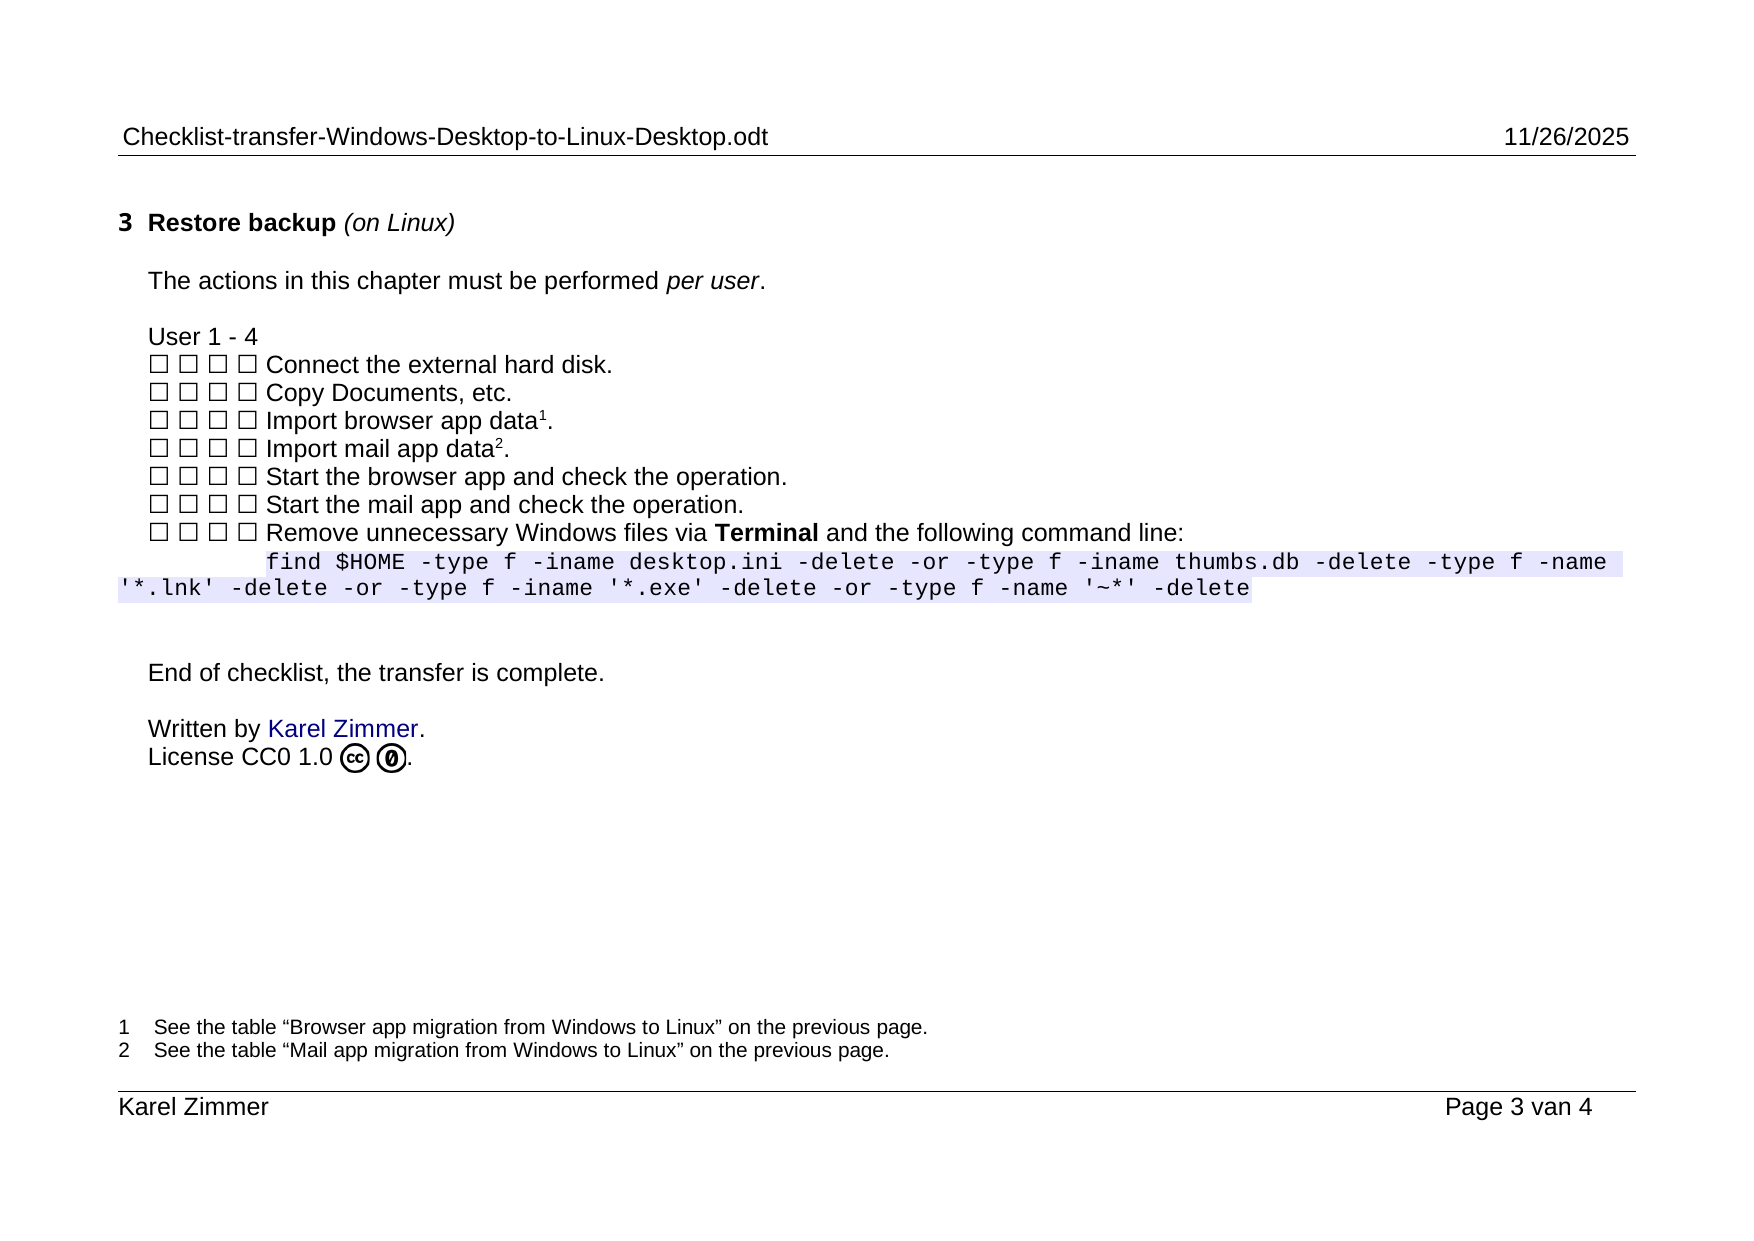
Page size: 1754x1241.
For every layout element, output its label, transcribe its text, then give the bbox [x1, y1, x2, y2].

list Written by Karel Zimmer. [133, 715, 1636, 743]
text ☐ ☐ ☐ ☐ Import browser app data. [118, 407, 1636, 435]
text ☐ ☐ ☐ ☐ Copy Documents, etc. [118, 379, 1636, 407]
list The actions in this chapter must be performed per user. [118, 267, 1636, 295]
picture [340, 743, 370, 773]
text User 1 - 4 ☐ ☐ ☐ ☐ Connect the external hard disk. [118, 323, 1636, 379]
picture [376, 743, 407, 773]
list ☐ ☐ ☐ ☐ Start the browser app and check the operation. [118, 463, 1636, 491]
list ☐ ☐ ☐ ☐ Start the mail app and check the operation. [118, 491, 1636, 519]
text ☐ ☐ ☐ ☐ Import mail app data. [118, 435, 1636, 463]
text ☐ ☐ ☐ ☐ Remove unnecessary Windows files via Terminal and the following command line: [118, 519, 1636, 547]
text See the table “Mail app migration from Windows to Linux” on the previous page. [118, 1039, 1636, 1062]
text find $HOME -type f -iname desktop.ini -delete -or -type f -iname thumbs.db -delete -type f -name '*.lnk' -delete -or -type f -iname '*.exe' -delete -or -type f -name '~*' -delete [118, 547, 1636, 603]
list Restore backup (on Linux) [118, 205, 1636, 267]
list License CC0 1.0 [133, 743, 340, 773]
list . [407, 743, 1636, 773]
list End of checklist, the transfer is complete. [118, 631, 1636, 687]
text See the table “Browser app migration from Windows to Linux” on the previous page. [118, 1015, 1636, 1039]
